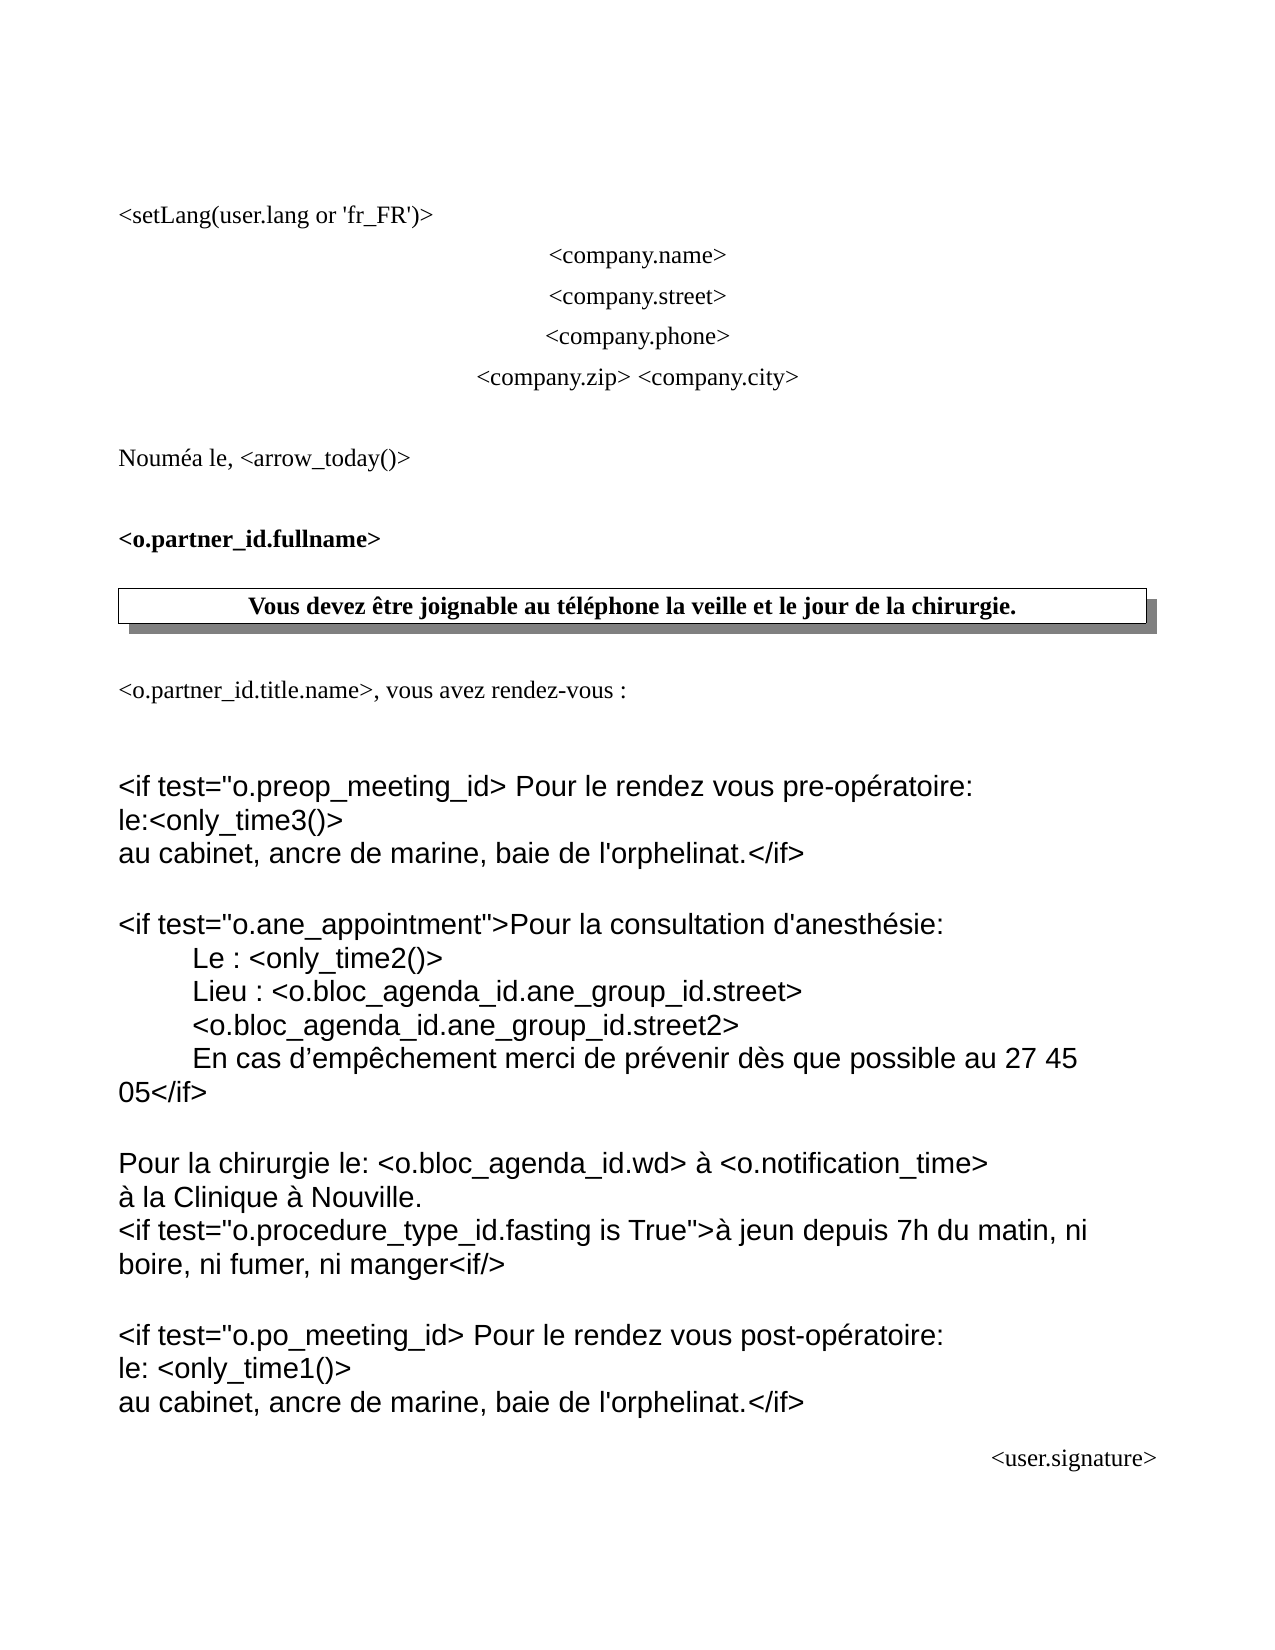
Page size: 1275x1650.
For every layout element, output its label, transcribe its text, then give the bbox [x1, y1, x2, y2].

subtitle <if test="o.po_meeting_id> Pour le rendez vous post-opératoire: le: <only_time1()> au cabinet, ancre de marine, baie de l'orphelinat.</if> [118, 1318, 1157, 1418]
text <user.signature> [118, 1443, 1157, 1471]
text <o.partner_id.fullname> [118, 524, 1157, 553]
text Nouméa le, <arrow_today()> [118, 443, 1157, 472]
text <setLang(user.lang or 'fr_FR')> [118, 200, 1157, 229]
text <company.phone> [118, 321, 1157, 350]
subtitle <if test="o.preop_meeting_id> Pour le rendez vous pre-opératoire: le:<only_time3()> au cabinet, ancre de marine, baie de l'orphelinat.</if> [118, 769, 1157, 870]
subtitle <if test="o.ane_appointment">Pour la consultation d'anesthésie: Le : <only_time2()> Lieu : <o.bloc_agenda_id.ane_group_id.street> <o.bloc_agenda_id.ane_group_id.street2> En cas d’empêchement merci de prévenir dès que possible au 27 45 05</if> [118, 907, 1157, 1108]
subtitle Pour la chirurgie le: <o.bloc_agenda_id.wd> à <o.notification_time> à la Clinique à Nouville. <if test="o.procedure_type_id.fasting is True">à jeun depuis 7h du matin, ni boire, ni fumer, ni manger<if/> [118, 1146, 1157, 1280]
text <o.partner_id.title.name>, vous avez rendez-vous : [118, 675, 1157, 704]
text <company.street> [118, 281, 1157, 310]
text <company.name> [118, 240, 1157, 269]
text Vous devez être joignable au téléphone la veille et le jour de la chirurgie. [119, 589, 1146, 623]
text <company.zip> <company.city> [118, 362, 1157, 391]
